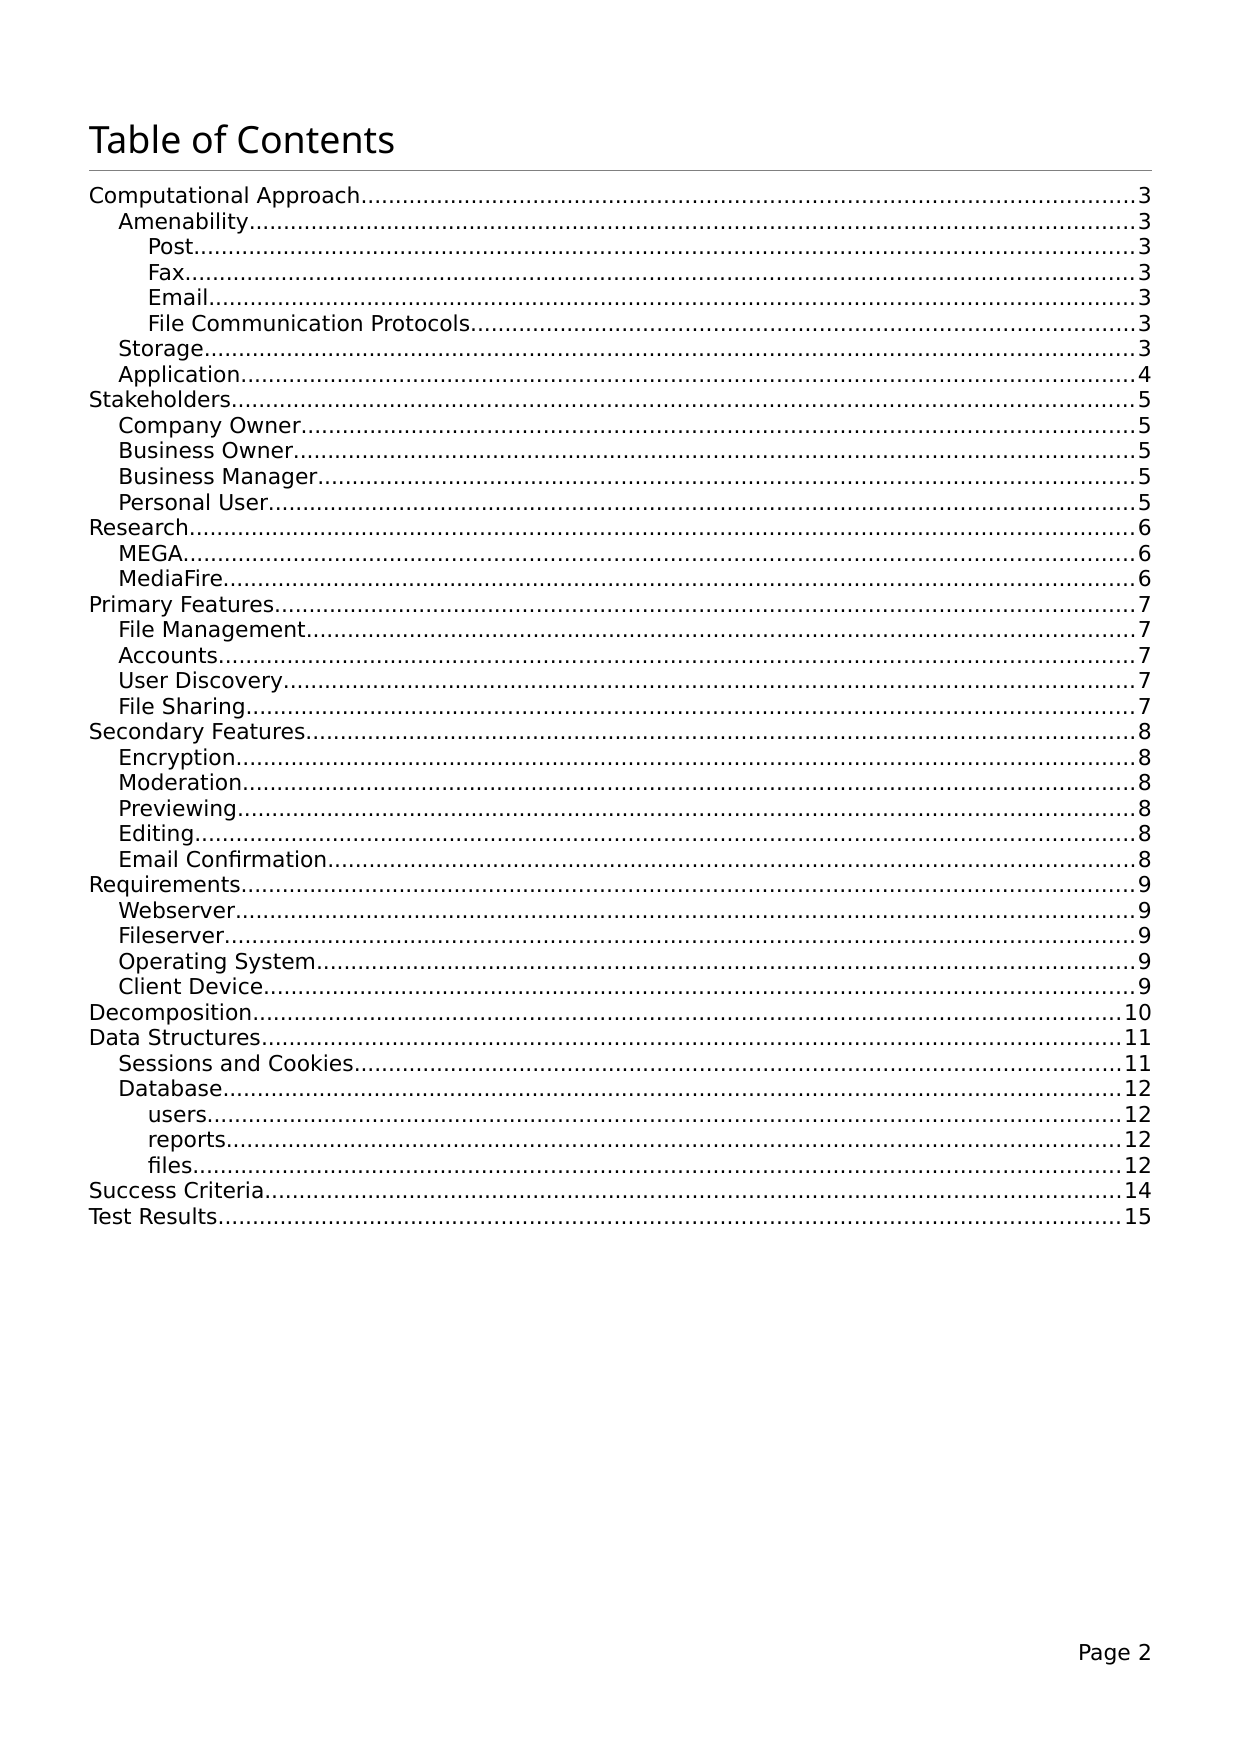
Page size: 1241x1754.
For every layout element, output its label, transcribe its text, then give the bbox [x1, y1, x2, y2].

text Data Structures 11 [88, 1026, 1152, 1051]
text reports 12 [148, 1128, 1152, 1153]
text Operating System 9 [118, 949, 1152, 974]
text Requirements 9 [88, 872, 1152, 898]
text Database 12 [118, 1077, 1152, 1102]
text users 12 [148, 1102, 1152, 1128]
text Email Confirmation 8 [118, 847, 1152, 872]
text Email 3 [148, 285, 1152, 311]
text Storage 3 [118, 336, 1152, 362]
text Fax 3 [148, 260, 1152, 285]
text File Management 7 [118, 617, 1152, 643]
text File Sharing 7 [118, 694, 1152, 719]
text Sessions and Cookies 11 [118, 1051, 1152, 1077]
text Business Owner 5 [118, 438, 1152, 464]
text Amenability 3 [118, 209, 1152, 234]
text Accounts 7 [118, 643, 1152, 668]
text Research 6 [88, 515, 1152, 541]
text Webserver 9 [118, 898, 1152, 923]
text Moderation 8 [118, 770, 1152, 796]
text Post 3 [148, 234, 1152, 260]
text Secondary Features 8 [88, 719, 1152, 745]
text File Communication Protocols 3 [148, 311, 1152, 336]
text Editing 8 [118, 821, 1152, 847]
text Company Owner 5 [118, 413, 1152, 438]
text Decomposition 10 [88, 1000, 1152, 1026]
text Success Criteria 14 [88, 1179, 1152, 1204]
text Primary Features 7 [88, 592, 1152, 617]
text files 12 [148, 1153, 1152, 1179]
text MEGA 6 [118, 541, 1152, 566]
text Client Device 9 [118, 974, 1152, 1000]
text Business Manager 5 [118, 464, 1152, 489]
text Personal User 5 [118, 489, 1152, 515]
text Test Results 15 [88, 1204, 1152, 1230]
text Encryption 8 [118, 745, 1152, 770]
text Application 4 [118, 362, 1152, 387]
text Previewing 8 [118, 796, 1152, 821]
text MediaFire 6 [118, 566, 1152, 592]
text Fileserver 9 [118, 923, 1152, 949]
subtitle Table of Contents [88, 113, 1152, 171]
text Stakeholders 5 [88, 387, 1152, 413]
text User Discovery 7 [118, 668, 1152, 694]
text Computational Approach 3 [88, 183, 1152, 209]
